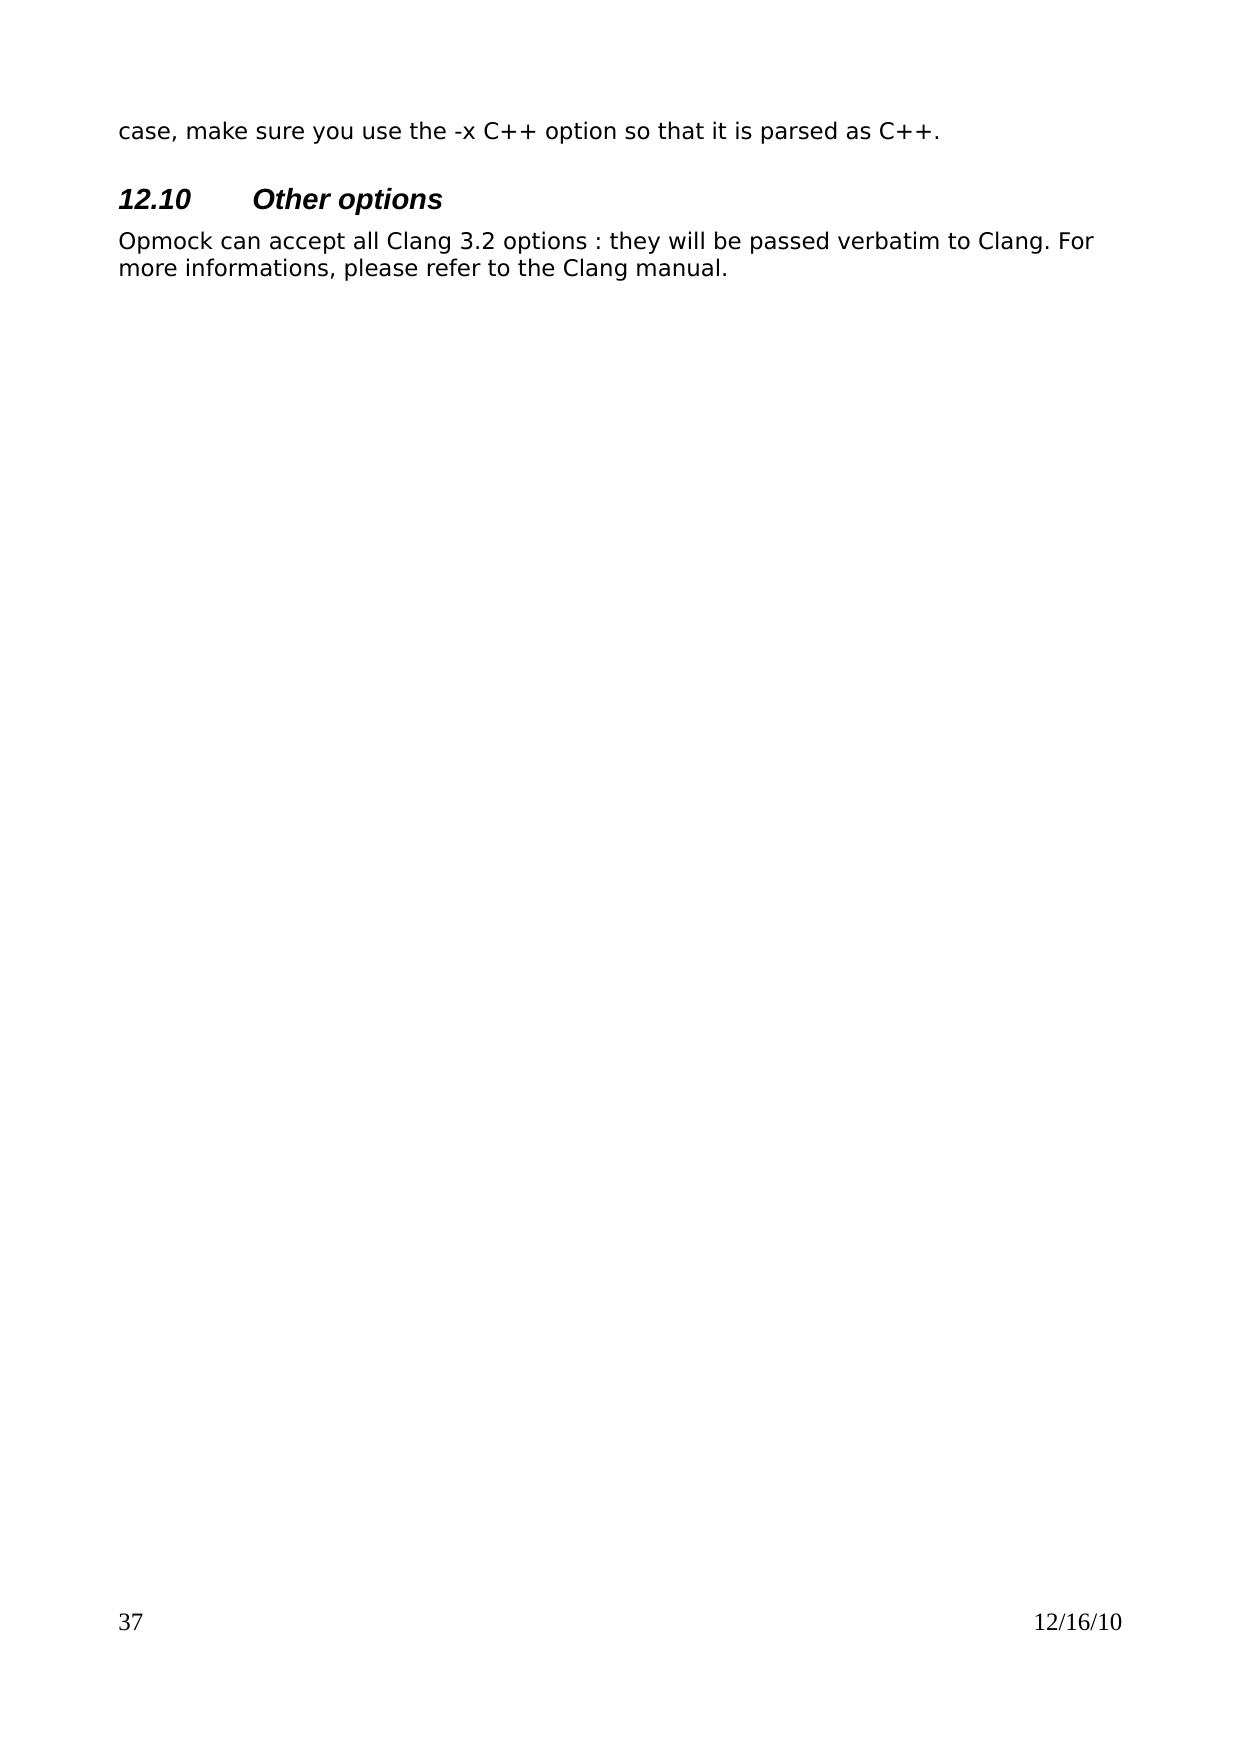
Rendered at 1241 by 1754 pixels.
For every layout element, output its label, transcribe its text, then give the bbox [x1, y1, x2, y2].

text case, make sure you use the -x C++ option so that it is parsed as C++. [118, 118, 1122, 145]
text Opmock can accept all Clang 3.2 options : they will be passed verbatim to Clang. For more informations, please refer to the Clang manual. [118, 228, 1122, 282]
subtitle Other options [118, 182, 1122, 216]
